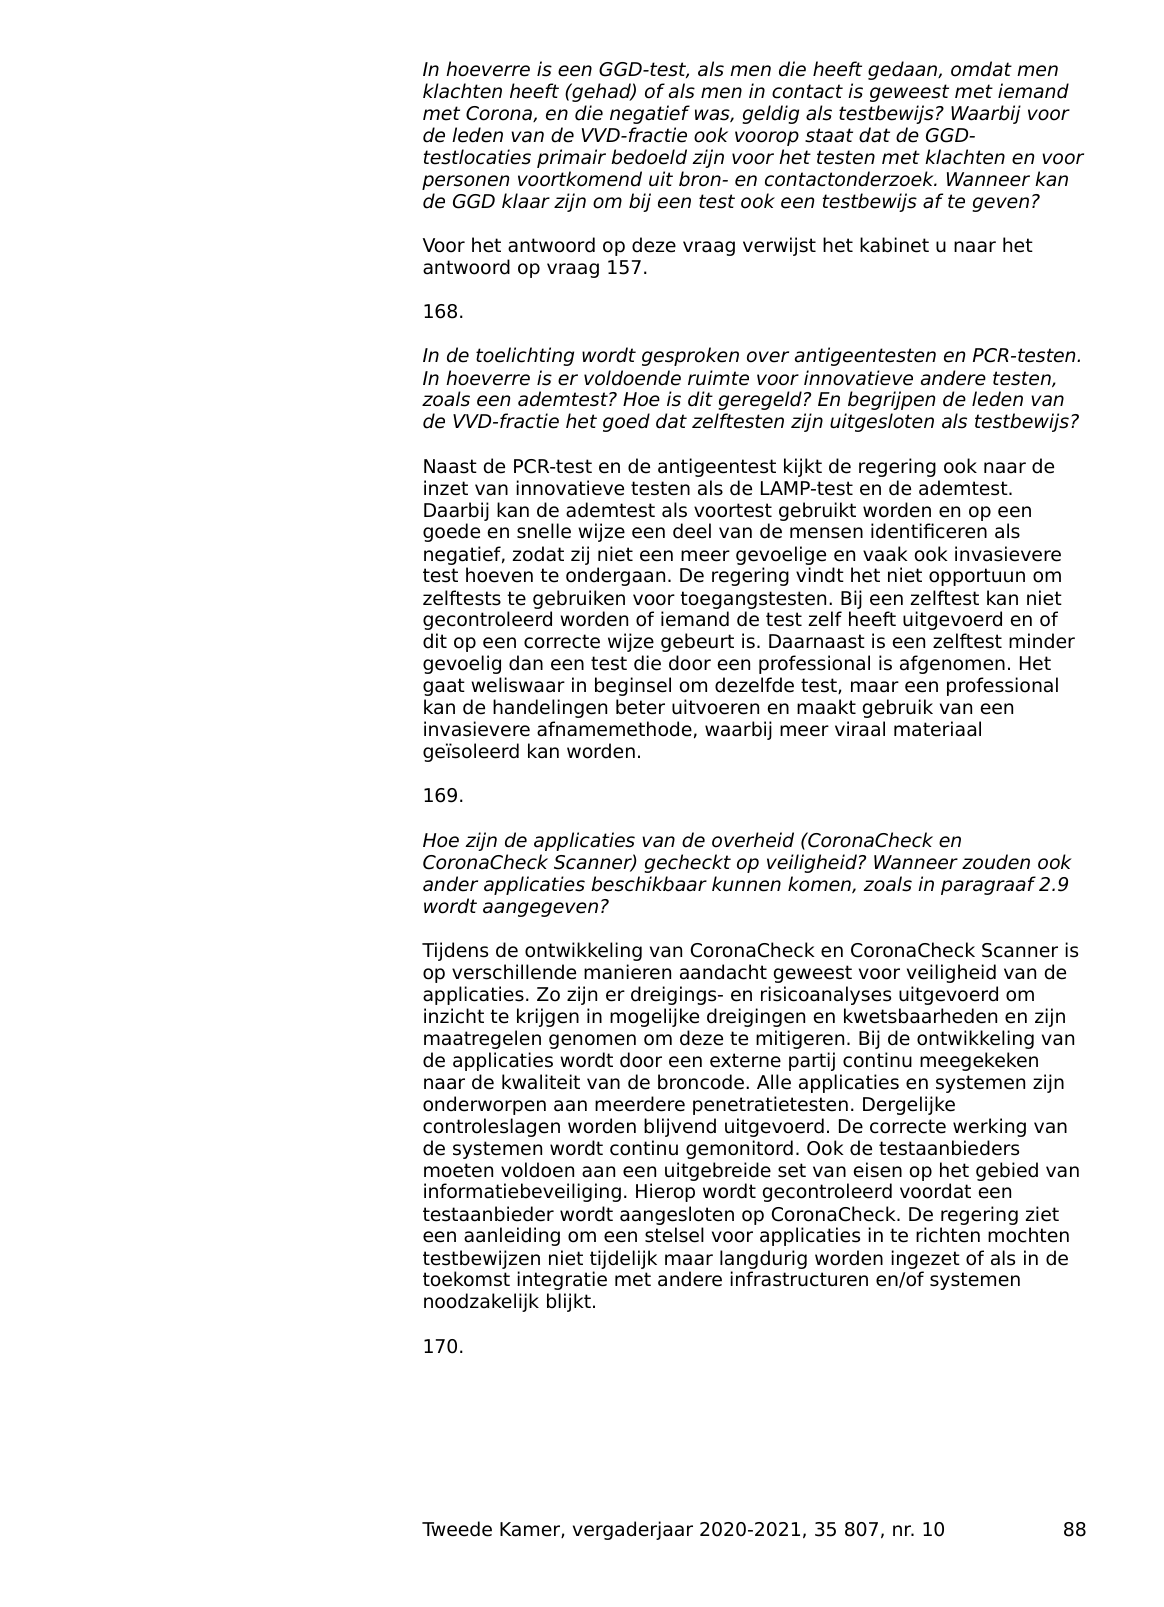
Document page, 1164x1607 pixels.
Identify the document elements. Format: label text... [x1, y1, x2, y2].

text 169. [422, 785, 1087, 807]
text Hoe zijn de applicaties van de overheid (CoronaCheck en CoronaCheck Scanner) gecheckt op veiligheid? Wanneer zouden ook ander applicaties beschikbaar kunnen komen, zoals in paragraaf 2.9 wordt aangegeven? [422, 829, 1087, 917]
text In hoeverre is er voldoende ruimte voor innovatieve andere testen, zoals een ademtest? Hoe is dit geregeld? En begrijpen de leden van de VVD-fractie het goed dat zelftesten zijn uitgesloten als testbewijs? [422, 367, 1087, 433]
text Tijdens de ontwikkeling van CoronaCheck en CoronaCheck Scanner is op verschillende manieren aandacht geweest voor veiligheid van de applicaties. Zo zijn er dreigings- en risicoanalyses uitgevoerd om inzicht te krijgen in mogelijke dreigingen en kwetsbaarheden en zijn maatregelen genomen om deze te mitigeren. Bij de ontwikkeling van de applicaties wordt door een externe partij continu meegekeken naar de kwaliteit van de broncode. Alle applicaties en systemen zijn onderworpen aan meerdere penetratietesten. Dergelijke controleslagen worden blijvend uitgevoerd. De correcte werking van de systemen wordt continu gemonitord. Ook de testaanbieders moeten voldoen aan een uitgebreide set van eisen op het gebied van informatiebeveiliging. Hierop wordt gecontroleerd voordat een testaanbieder wordt aangesloten op CoronaCheck. De regering ziet een aanleiding om een stelsel voor applicaties in te richten mochten testbewijzen niet tijdelijk maar langdurig worden ingezet of als in de toekomst integratie met andere infrastructuren en/of systemen noodzakelijk blijkt. [422, 940, 1087, 1313]
text 170. [422, 1336, 1087, 1357]
text Naast de PCR-test en de antigeentest kijkt de regering ook naar de inzet van innovatieve testen als de LAMP-test en de ademtest. Daarbij kan de ademtest als voortest gebruikt worden en op een goede en snelle wijze een deel van de mensen identificeren als negatief, zodat zij niet een meer gevoelige en vaak ook invasievere test hoeven te ondergaan. De regering vindt het niet opportuun om zelftests te gebruiken voor toegangstesten. Bij een zelftest kan niet gecontroleerd worden of iemand de test zelf heeft uitgevoerd en of dit op een correcte wijze gebeurt is. Daarnaast is een zelftest minder gevoelig dan een test die door een professional is afgenomen. Het gaat weliswaar in beginsel om dezelfde test, maar een professional kan de handelingen beter uitvoeren en maakt gebruik van een invasievere afnamemethode, waarbij meer viraal materiaal geïsoleerd kan worden. [422, 456, 1087, 763]
text In de toelichting wordt gesproken over antigeentesten en PCR-testen. [422, 345, 1087, 367]
text Voor het antwoord op deze vraag verwijst het kabinet u naar het antwoord op vraag 157. [422, 235, 1087, 279]
text In hoeverre is een GGD-test, als men die heeft gedaan, omdat men klachten heeft (gehad) of als men in contact is geweest met iemand met Corona, en die negatief was, geldig als testbewijs? Waarbij voor de leden van de VVD-fractie ook voorop staat dat de GGD-testlocaties primair bedoeld zijn voor het testen met klachten en voor personen voortkomend uit bron- en contactonderzoek. Wanneer kan de GGD klaar zijn om bij een test ook een testbewijs af te geven? [422, 59, 1087, 213]
text 168. [422, 301, 1087, 323]
